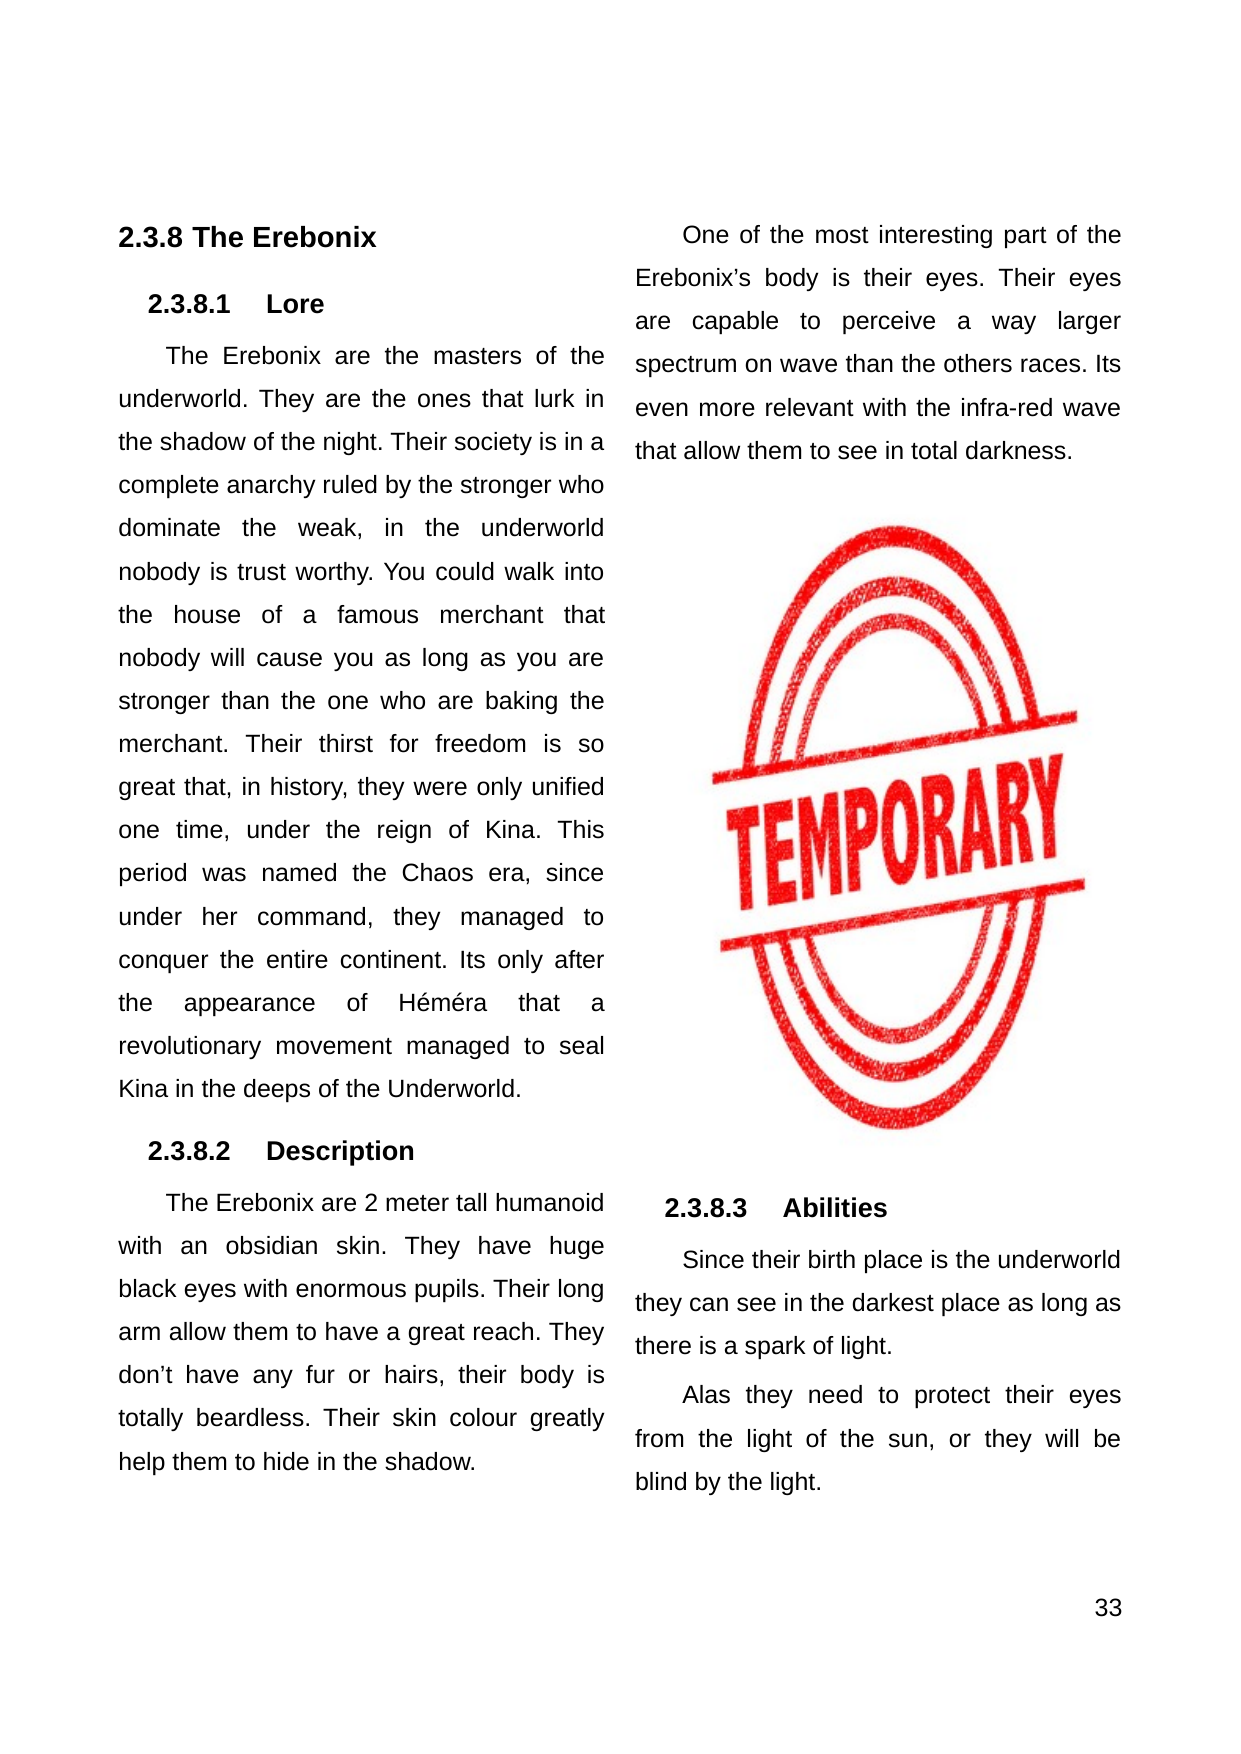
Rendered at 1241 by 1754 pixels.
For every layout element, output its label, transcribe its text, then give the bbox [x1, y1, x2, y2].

text The Erebonix are 2 meter tall humanoid with an obsidian skin. They have huge black eyes with enormous pupils. Their long arm allow them to have a great reach. They don’t have any fur or hairs, their body is totally beardless. Their skin colour greatly help them to hide in the shadow. [118, 1188, 605, 1475]
text Alas they need to protect their eyes from the light of the sun, or they will be blind by the light. [635, 1380, 1122, 1495]
picture [639, 494, 1137, 1177]
subtitle Abilities [635, 1177, 1122, 1223]
text Since their birth place is the underworld they can see in the darkest place as long as there is a spark of light. [635, 1245, 1122, 1360]
text The Erebonix are the masters of the underworld. They are the ones that lurk in the shadow of the night. Their society is in a complete anarchy ruled by the stronger who dominate the weak, in the underworld nobody is trust worthy. You could walk into the house of a famous merchant that nobody will cause you as long as you are stronger than the one who are baking the merchant. Their thirst for freedom is so great that, in history, they were only unified one time, under the reign of Kina. This period was named the Chaos era, since under her command, they managed to conquer the entire continent. Its only after the appearance of Héméra that a revolutionary movement managed to seal Kina in the deeps of the Underworld. [118, 341, 605, 1103]
subtitle Lore [118, 288, 605, 319]
subtitle The Erebonix [118, 220, 605, 254]
subtitle Description [118, 1135, 605, 1166]
text One of the most interesting part of the Erebonix’s body is their eyes. Their eyes are capable to perceive a way larger spectrum on wave than the others races. Its even more relevant with the infra-red wave that allow them to see in total darkness. [635, 220, 1122, 464]
